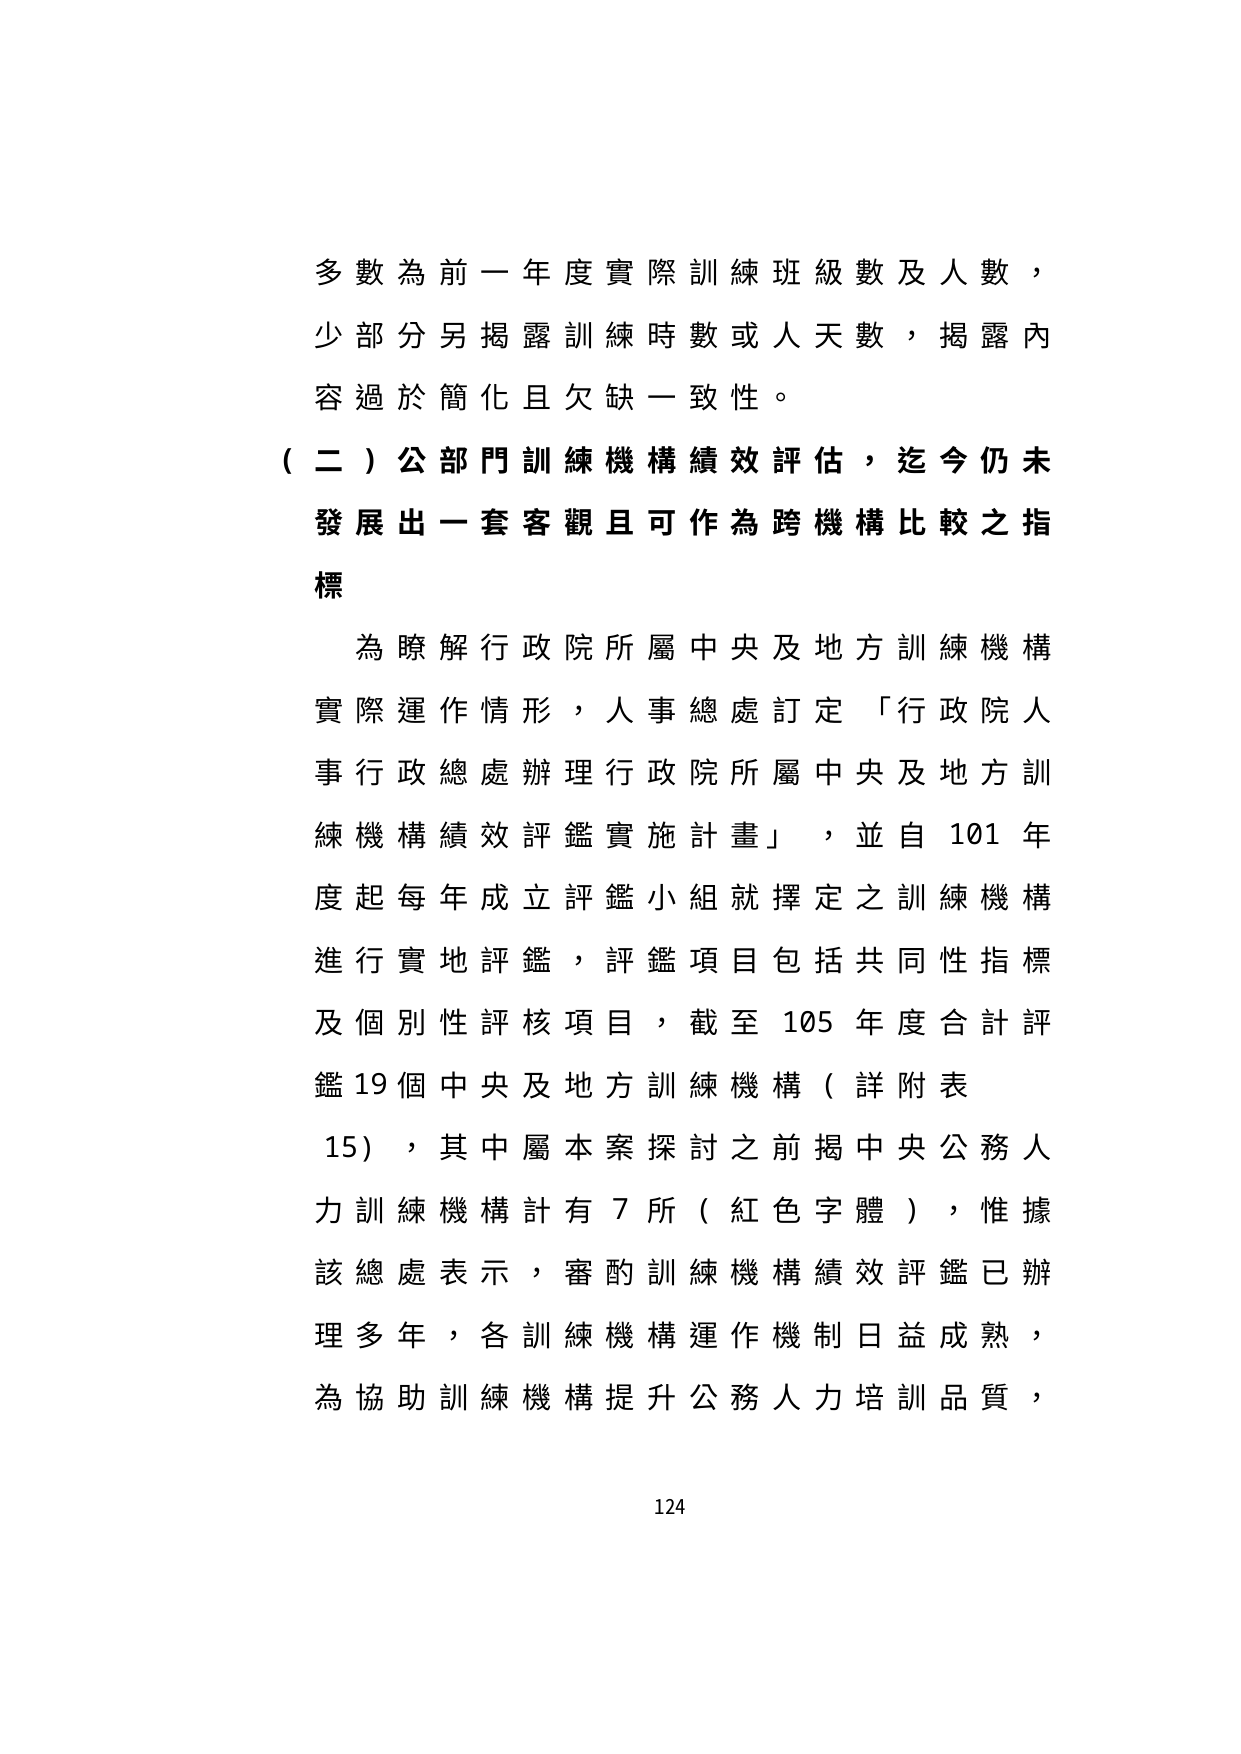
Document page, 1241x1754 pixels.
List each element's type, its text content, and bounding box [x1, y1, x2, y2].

text (二)公部門訓練機構績效評估，迄今仍未發展出一套客觀且可作為跨機構比較之指標 [242, 417, 1058, 604]
text 多數為前一年度實際訓練班級數及人數，少部分另揭露訓練時數或人天數，揭露內容過於簡化且欠缺一致性。 [271, 229, 1058, 417]
text 為瞭解行政院所屬中央及地方訓練機構實際運作情形，人事總處訂定「行政院人事行政總處辦理行政院所屬中央及地方訓練機構績效評鑑實施計畫」，並自101年度起每年成立評鑑小組就擇定之訓練機構進行實地評鑑，評鑑項目包括共同性指標及個別性評核項目，截至105年度合計評鑑19個中央及地方訓練機構(詳附表15)，其中屬本案探討之前揭中央公務人力訓練機構計有7所(紅色字體)，惟據該總處表示，審酌訓練機構績效評鑑已辦理多年，各訓練機構運作機制日益成熟，為協助訓練機構提升公務人力培訓品質， [271, 604, 1058, 1417]
